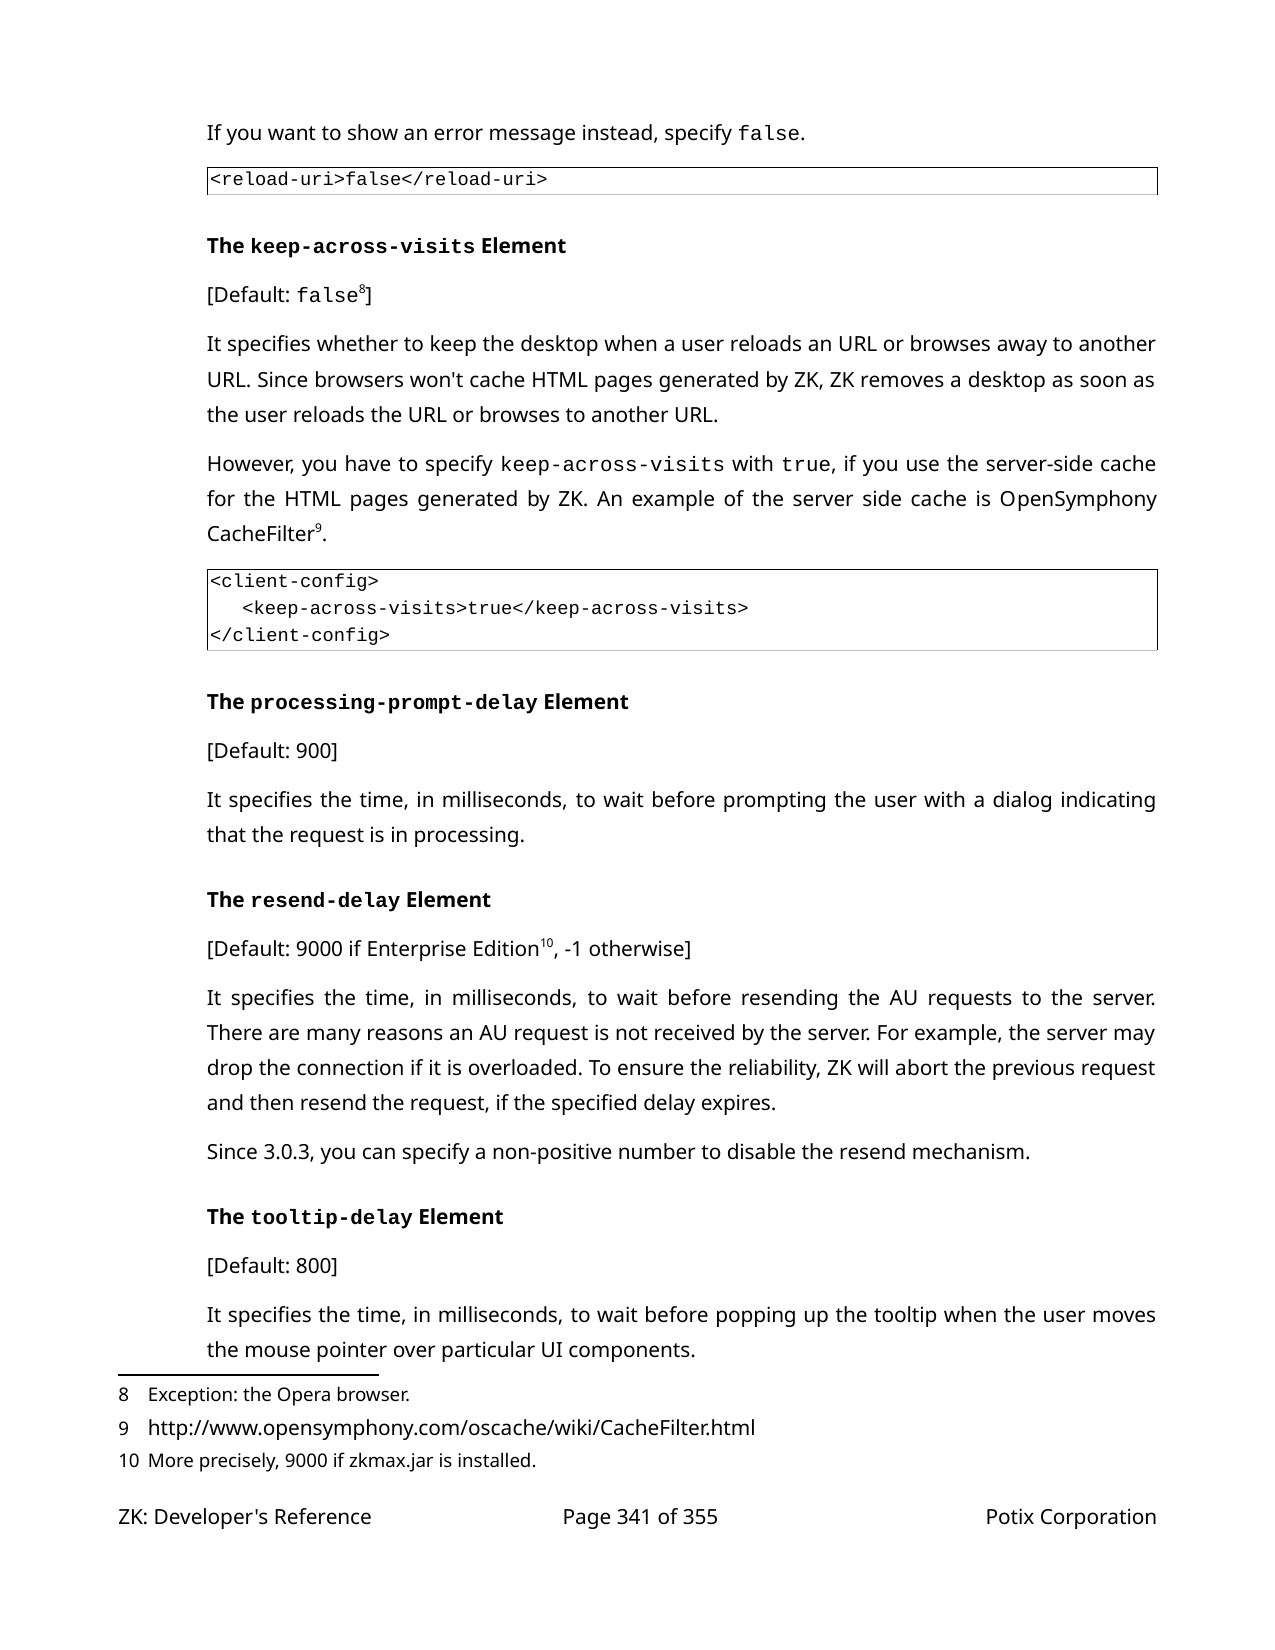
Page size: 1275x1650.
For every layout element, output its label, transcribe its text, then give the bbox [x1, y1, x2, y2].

text It specifies the time, in milliseconds, to wait before popping up the tooltip when the user moves the mouse pointer over particular UI components. [207, 1300, 1157, 1364]
text However, you have to specify keep-across-visits with true, if you use the server-side cache for the HTML pages generated by ZK. An example of the server side cache is OpenSymphony CacheFilter. [207, 449, 1157, 548]
subtitle The processing-prompt-delay Element [207, 687, 1157, 715]
text [Default: false] [207, 280, 1157, 309]
subtitle The resend-delay Element [207, 885, 1157, 913]
text [Default: 900] [207, 736, 1157, 764]
text It specifies whether to keep the desktop when a user reloads an URL or browses away to another URL. Since browsers won't cache HTML pages generated by ZK, ZK removes a desktop as soon as the user reloads the URL or browses to another URL. [207, 329, 1157, 428]
text [Default: 9000 if Enterprise Edition, -1 otherwise] [207, 934, 1157, 962]
text <reload-uri>false</reload-uri> [208, 168, 1157, 194]
text </client-config> [208, 623, 1157, 650]
subtitle The keep-across-visits Element [207, 231, 1157, 260]
subtitle The tooltip-delay Element [207, 1202, 1157, 1231]
text <client-config> [208, 570, 1157, 593]
text Since 3.0.3, you can specify a non-positive number to disable the resend mechanism. [207, 1137, 1157, 1166]
text More precisely, 9000 if zkmax.jar is installed. [118, 1447, 1157, 1473]
text Exception: the Opera browser. [118, 1381, 1157, 1406]
text It specifies the time, in milliseconds, to wait before resending the AU requests to the server. There are many reasons an AU request is not received by the server. For example, the server may drop the connection if it is overloaded. To ensure the reliability, ZK will abort the previous request and then resend the request, if the specified delay expires. [207, 983, 1157, 1117]
text <keep-across-visits>true</keep-across-visits> [208, 596, 1157, 620]
text http://www.opensymphony.com/oscache/wiki/CacheFilter.html [118, 1413, 1157, 1441]
text If you want to show an error message instead, specify false. [207, 118, 1157, 147]
text It specifies the time, in milliseconds, to wait before prompting the user with a dialog indicating that the request is in processing. [207, 785, 1157, 848]
text [Default: 800] [207, 1251, 1157, 1280]
